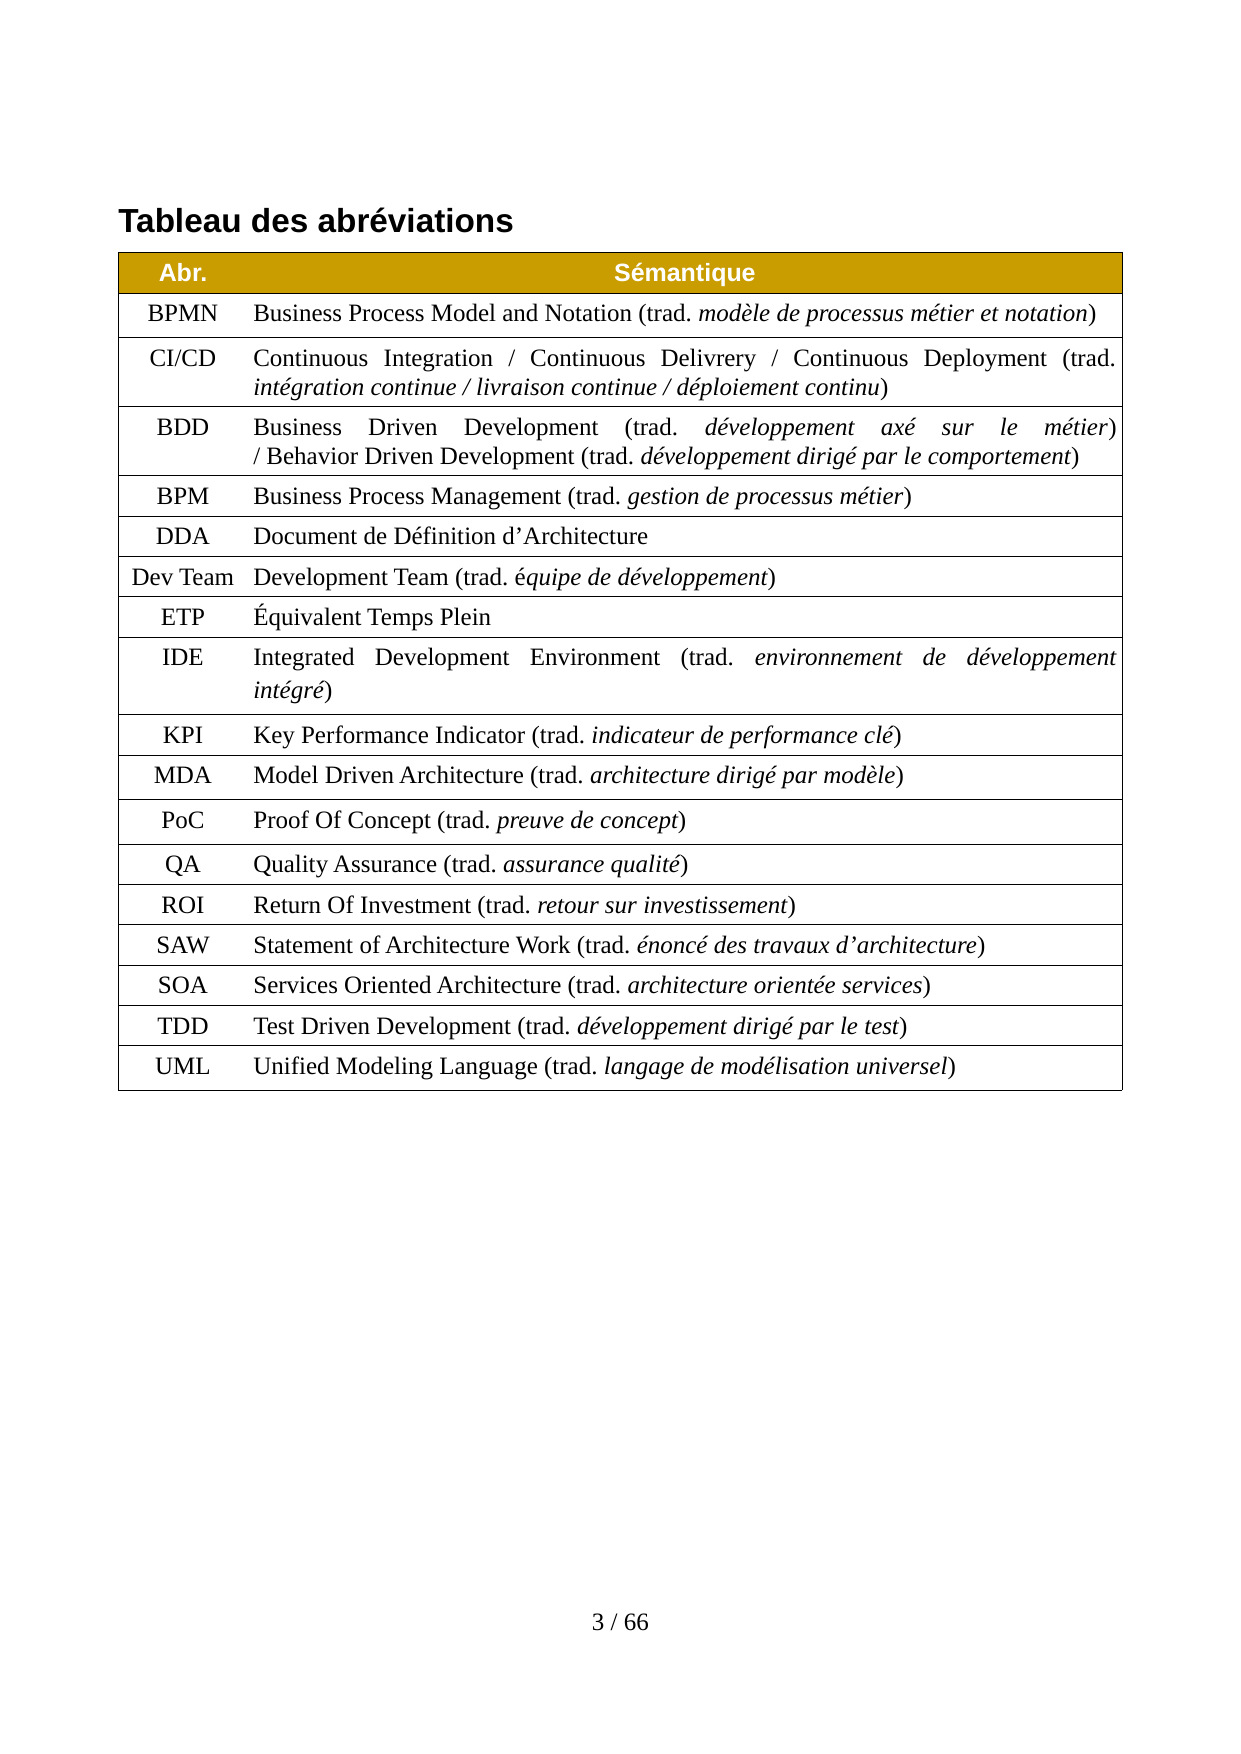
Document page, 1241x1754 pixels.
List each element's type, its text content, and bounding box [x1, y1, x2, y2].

table_cell Key Performance Indicator (trad. indicateur de performance clé) [247, 715, 1122, 754]
table_cell SOA [119, 966, 247, 1005]
table_cell Dev Team [119, 557, 247, 596]
table_cell QA [119, 845, 247, 884]
table_cell BPM [119, 476, 247, 516]
table_cell ETP [119, 597, 247, 637]
table_cell Business Process Model and Notation (trad. modèle de processus métier et notation) [247, 294, 1122, 337]
table_cell BDD [119, 407, 247, 475]
table_cell KPI [119, 715, 247, 754]
table_cell BPMN [119, 294, 247, 337]
table_cell UML [119, 1046, 247, 1090]
table_cell Continuous Integration / Continuous Delivrery / Continuous Deployment (trad. intégration continue / livraison continue / déploiement continu) [247, 338, 1122, 406]
table_cell Model Driven Architecture (trad. architecture dirigé par modèle) [247, 756, 1122, 799]
table_header Sémantique [247, 253, 1122, 293]
table_cell MDA [119, 756, 247, 799]
table_cell Statement of Architecture Work (trad. énoncé des travaux d’architecture) [247, 925, 1122, 964]
table_cell Return Of Investment (trad. retour sur investissement) [247, 885, 1122, 924]
table_cell Équivalent Temps Plein [247, 597, 1122, 637]
table_cell Business Driven Development (trad. développement axé sur le métier) / Behavior Driven Development (trad. développement dirigé par le comportement) [247, 407, 1122, 475]
table_cell SAW [119, 925, 247, 964]
table_cell TDD [119, 1006, 247, 1045]
table_cell Business Process Management (trad. gestion de processus métier) [247, 476, 1122, 516]
table_cell Integrated Development Environment (trad. environnement de développement intégré) [247, 638, 1122, 714]
table_cell Quality Assurance (trad. assurance qualité) [247, 845, 1122, 884]
table_cell DDA [119, 517, 247, 556]
table_cell CI/CD [119, 338, 247, 406]
subtitle Tableau des abréviations [118, 201, 1122, 240]
table_cell Services Oriented Architecture (trad. architecture orientée services) [247, 966, 1122, 1005]
table_cell Development Team (trad. équipe de développement) [247, 557, 1122, 596]
table_cell Proof Of Concept (trad. preuve de concept) [247, 800, 1122, 844]
table_cell PoC [119, 800, 247, 844]
table_cell ROI [119, 885, 247, 924]
table_header Abr. [119, 253, 247, 293]
table_cell Unified Modeling Language (trad. langage de modélisation universel) [247, 1046, 1122, 1090]
table_cell Document de Définition d’Architecture [247, 517, 1122, 556]
table_cell IDE [119, 638, 247, 714]
table_cell Test Driven Development (trad. développement dirigé par le test) [247, 1006, 1122, 1045]
